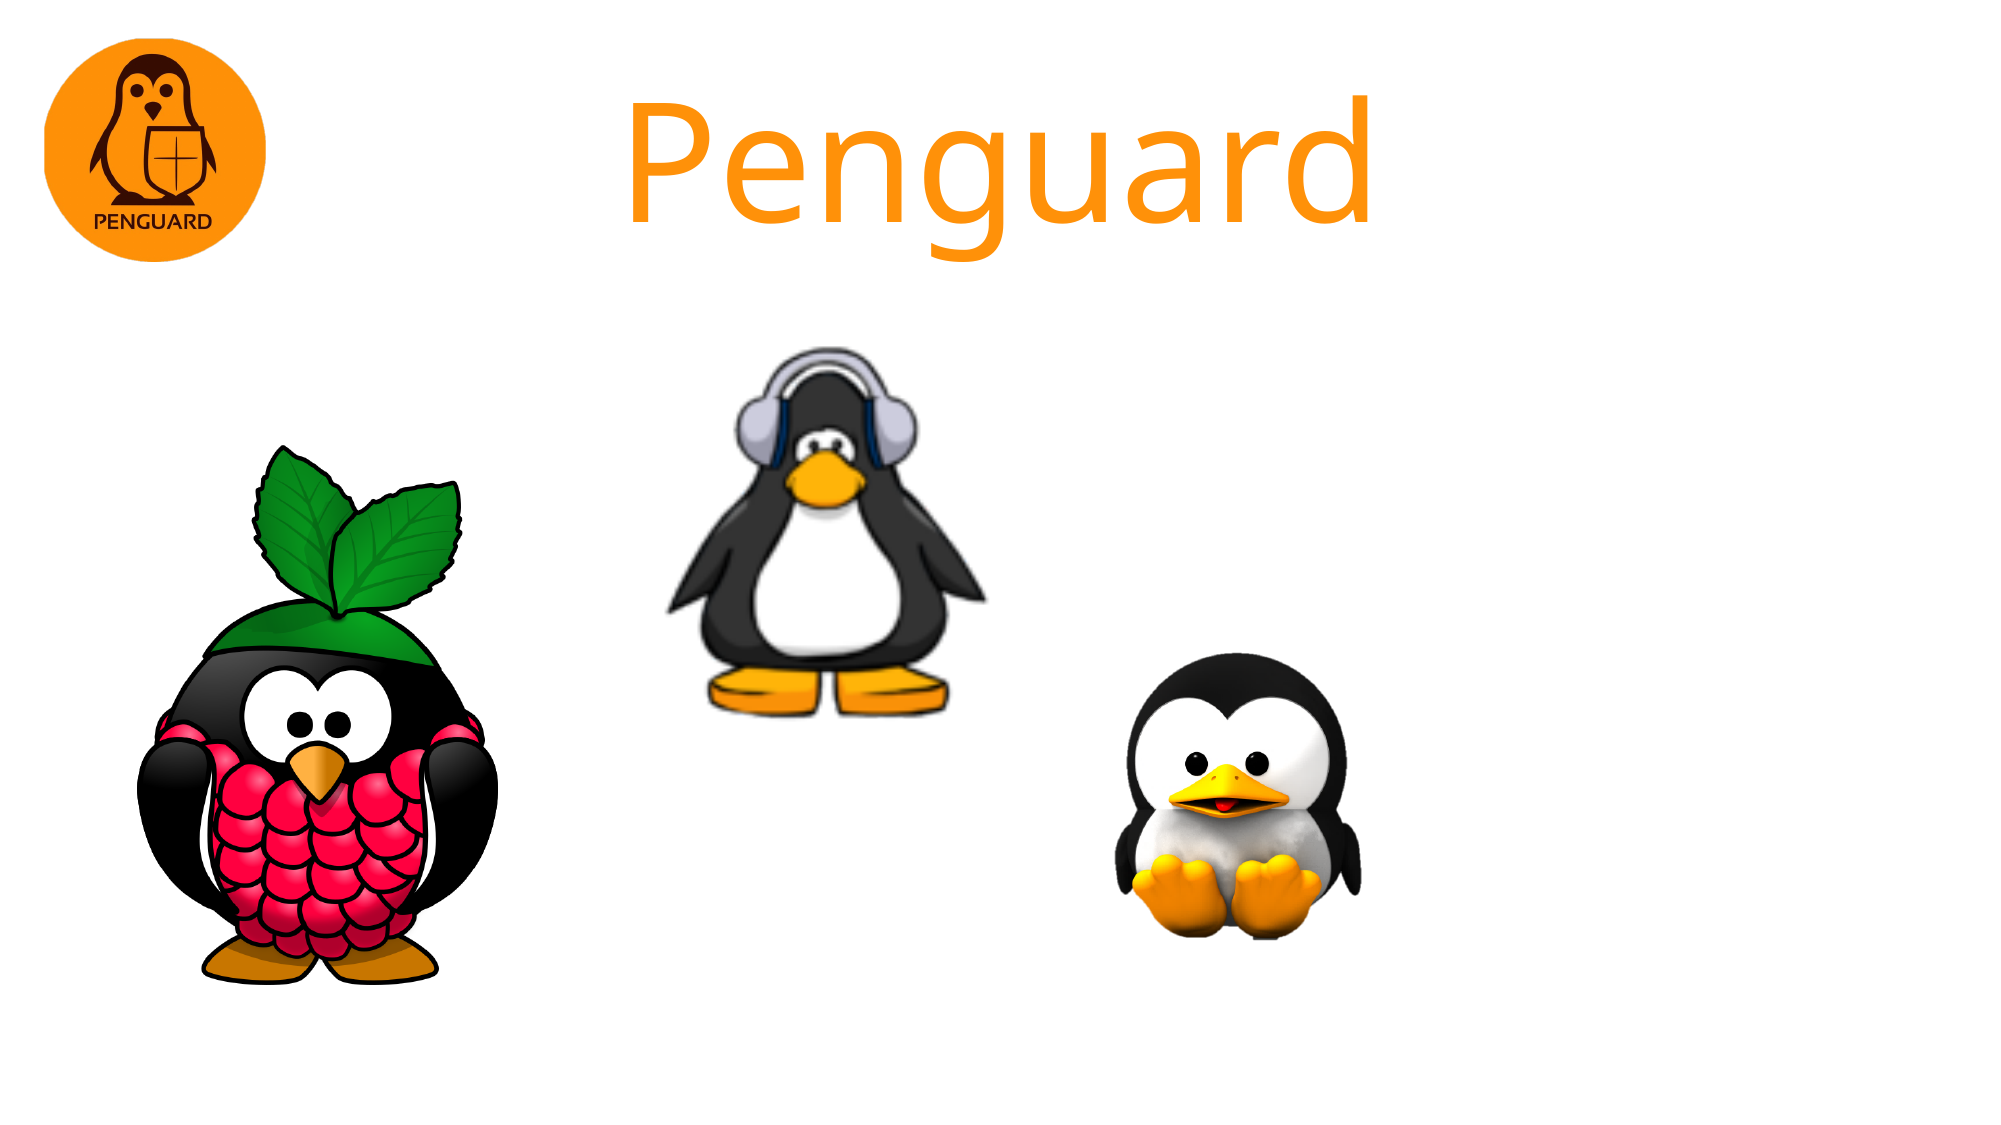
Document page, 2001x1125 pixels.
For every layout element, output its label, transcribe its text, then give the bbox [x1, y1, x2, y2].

picture [660, 345, 996, 735]
picture [1005, 592, 1468, 1055]
picture [137, 445, 498, 985]
picture [42, 37, 266, 262]
title Penguard [137, 59, 1863, 278]
